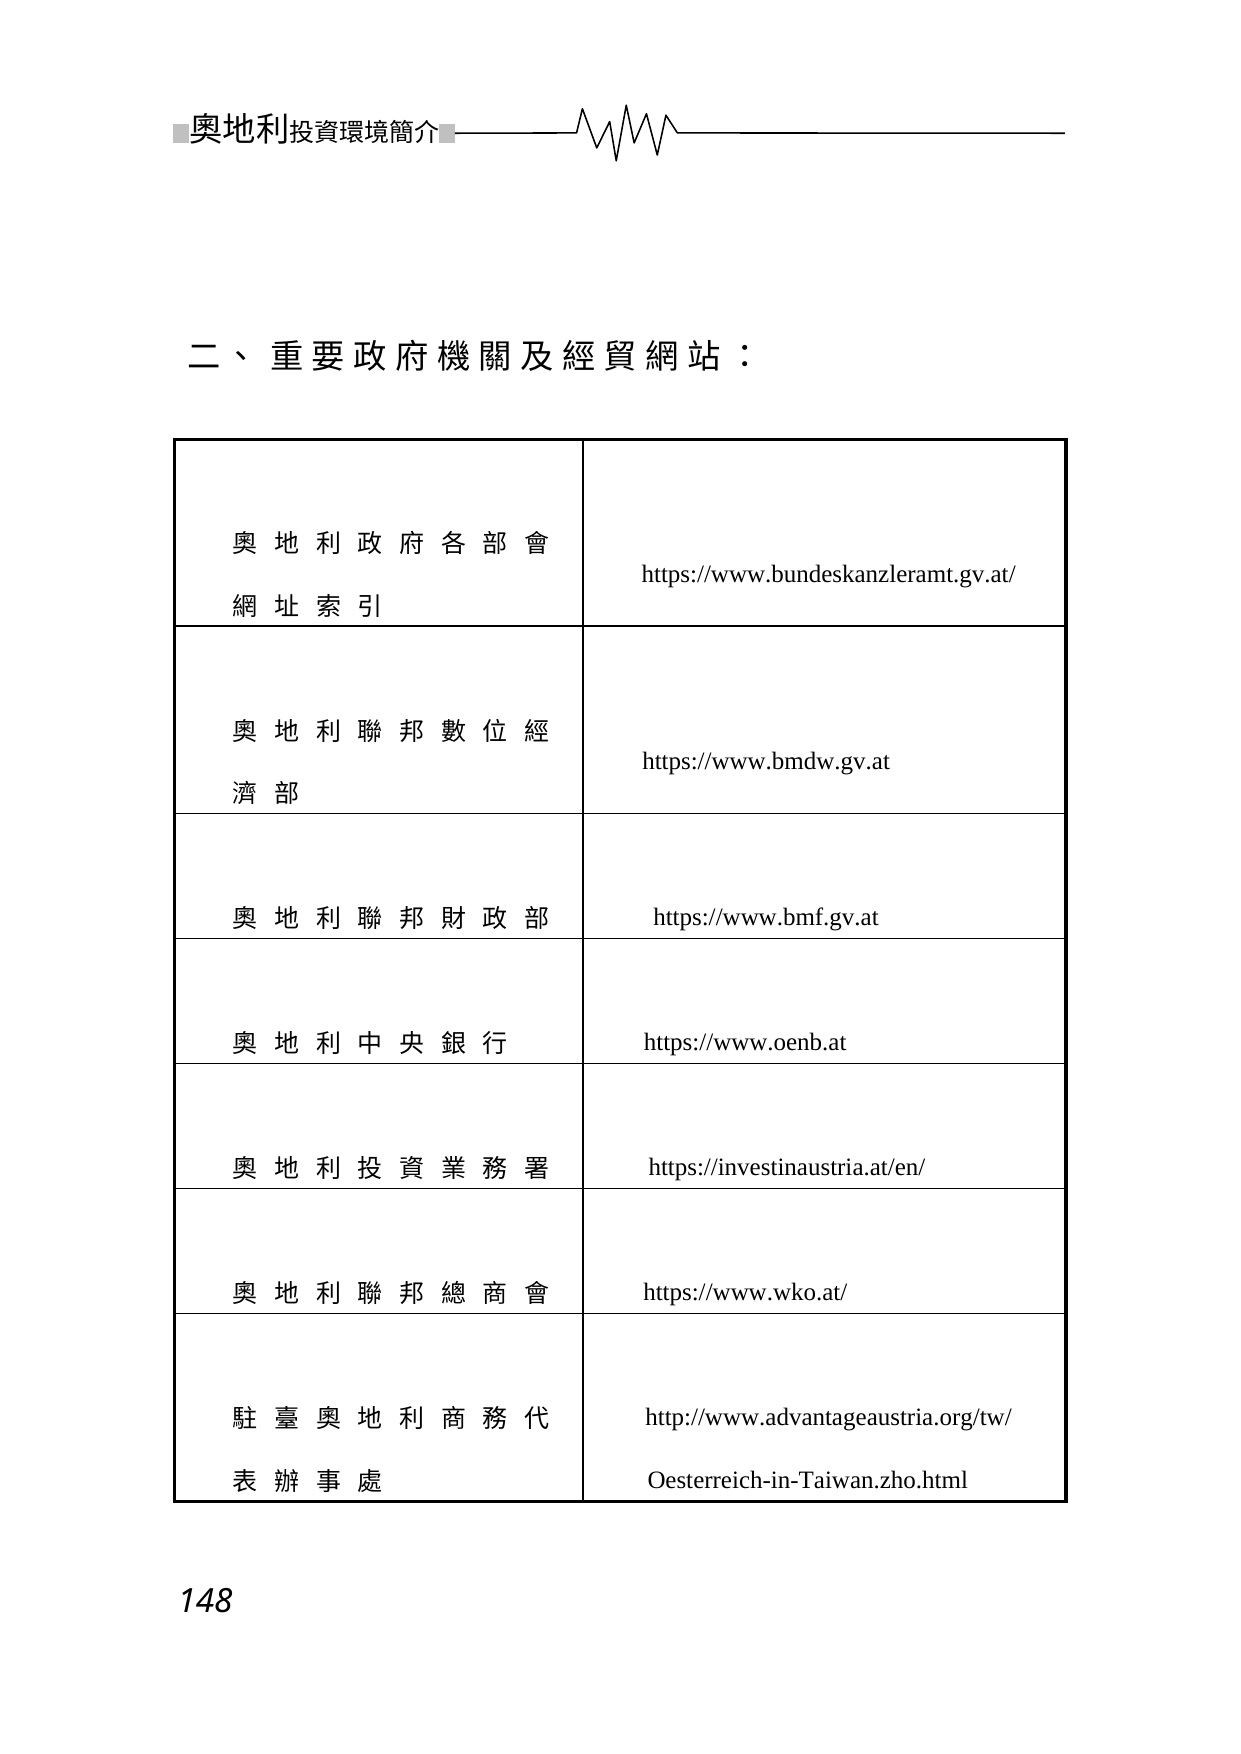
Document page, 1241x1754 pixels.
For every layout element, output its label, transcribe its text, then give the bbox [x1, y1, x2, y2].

table_cell 奧地利中央銀行 [176, 939, 582, 1063]
table_cell 奧地利聯邦數位經濟部 [176, 627, 582, 813]
text 二、重要政府機關及經貿網站： [183, 313, 1058, 375]
table_cell https://www.wko.at/ [584, 1189, 1064, 1313]
table_cell https://www.bmdw.gv.at [584, 627, 1064, 813]
table_cell 奧地利聯邦總商會 [176, 1189, 582, 1313]
table_header 奧地利政府各部會網址索引 [176, 441, 582, 625]
table_cell https://www.bmf.gv.at [584, 814, 1064, 938]
table_cell https://www.oenb.at [584, 939, 1064, 1063]
table_header https://www.bundeskanzleramt.gv.at/ [584, 441, 1064, 625]
table_cell 奧地利投資業務署 [176, 1064, 582, 1188]
table_cell 駐臺奧地利商務代表辦事處 [176, 1314, 582, 1500]
table_cell http://www.advantageaustria.org/tw/Oesterreich-in-Taiwan.zho.html [584, 1314, 1064, 1500]
table_cell 奧地利聯邦財政部 [176, 814, 582, 938]
table_cell https://investinaustria.at/en/ [584, 1064, 1064, 1188]
